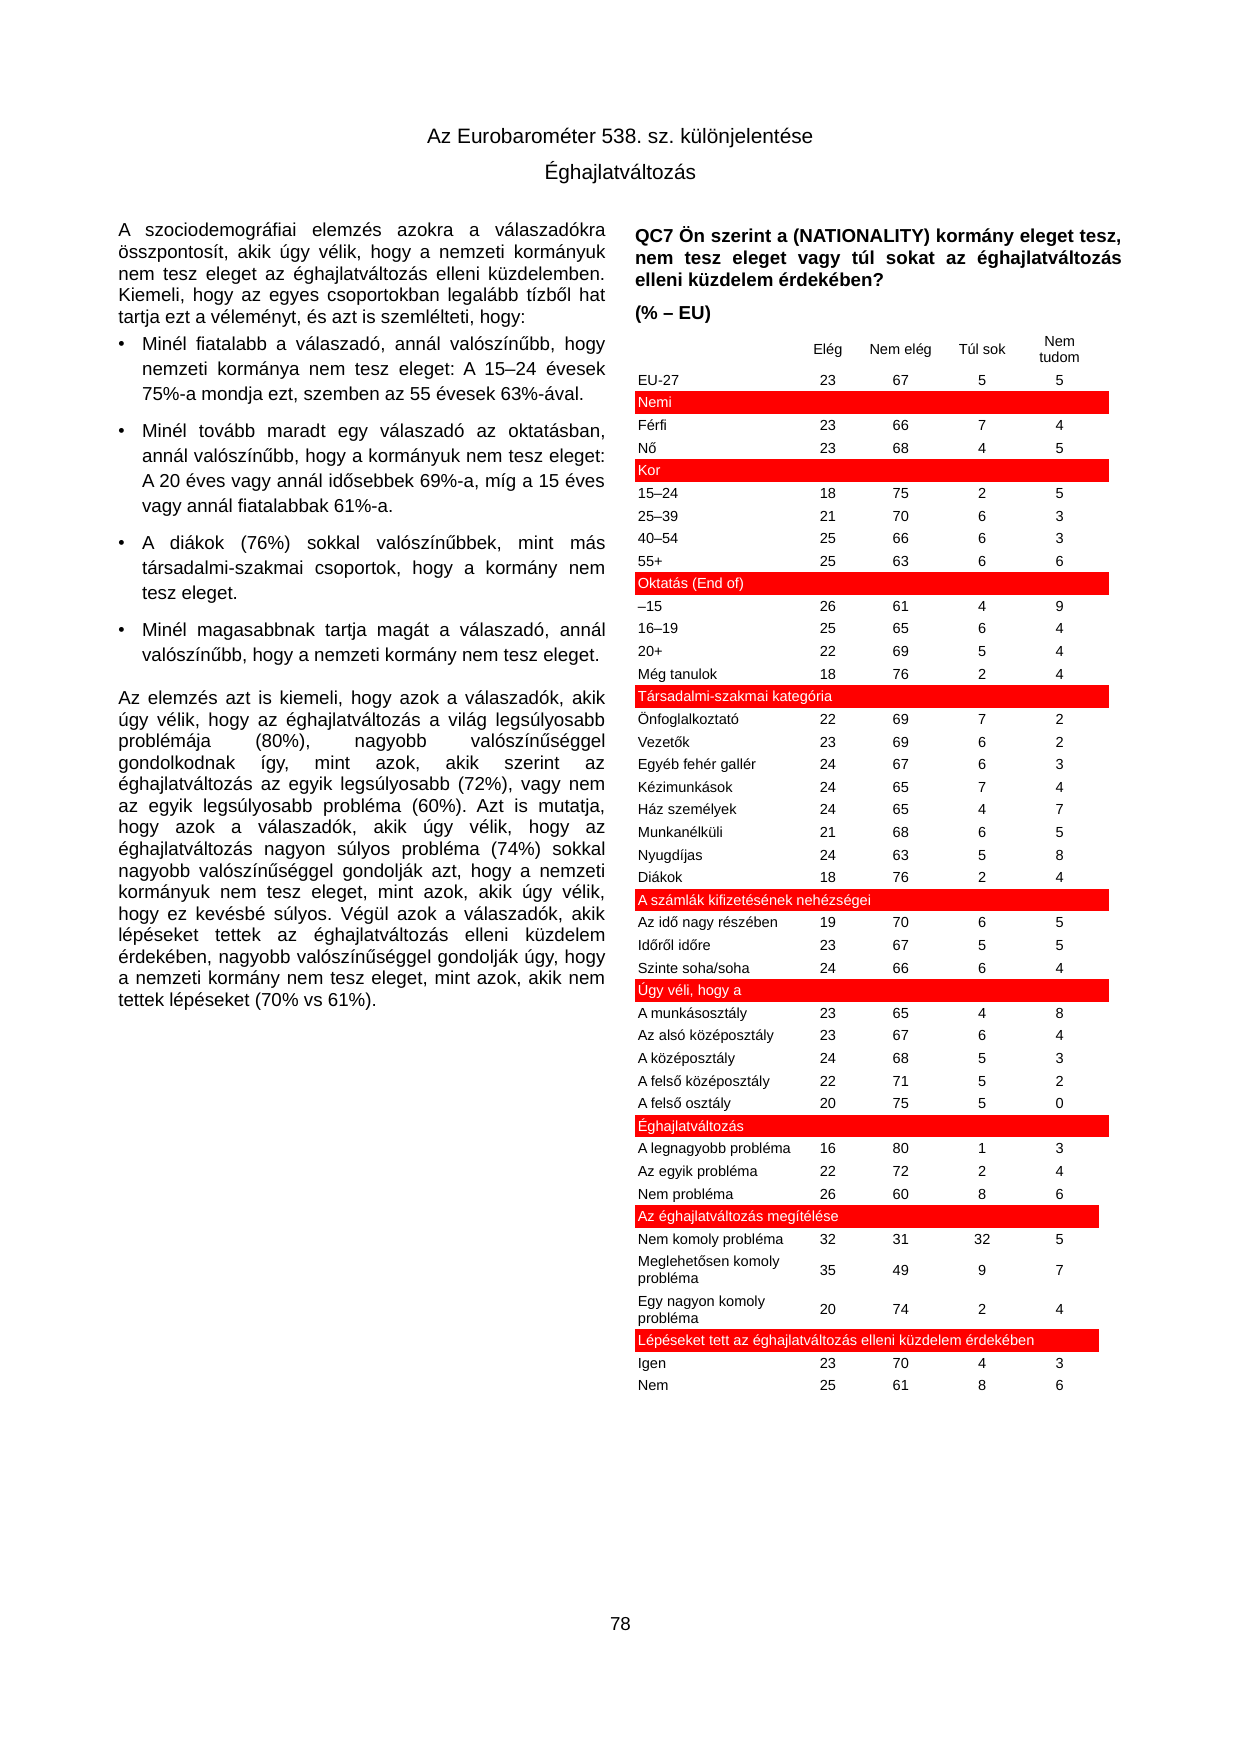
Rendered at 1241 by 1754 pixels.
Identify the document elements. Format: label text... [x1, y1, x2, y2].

table_cell Nem komoly probléma [635, 1228, 798, 1250]
table_cell Oktatás (End of) [635, 572, 1109, 595]
table_cell 5 [944, 369, 1019, 391]
table_cell 3 [1020, 1047, 1099, 1069]
table_cell 4 [1020, 617, 1099, 640]
table_cell Diákok [635, 866, 798, 888]
table_cell [1099, 663, 1109, 685]
table_cell 35 [799, 1250, 857, 1289]
table_cell [1099, 1250, 1109, 1289]
table_cell [1099, 1069, 1109, 1092]
table_cell 4 [944, 595, 1019, 617]
table_cell 4 [1020, 663, 1099, 685]
table_cell [1099, 753, 1109, 776]
table_cell [1099, 369, 1109, 391]
table_cell 4 [944, 436, 1019, 459]
table_cell 21 [799, 821, 857, 843]
table_cell [1099, 1290, 1109, 1329]
table_cell 3 [1020, 527, 1099, 549]
table_cell 25 [799, 550, 857, 572]
table_header [635, 329, 798, 369]
table_cell 7 [944, 414, 1019, 436]
table_cell Meglehetősen komoly probléma [635, 1250, 798, 1289]
table_cell 63 [857, 550, 944, 572]
table_cell 68 [857, 821, 944, 843]
table_cell 65 [857, 798, 944, 821]
table_cell 5 [1020, 821, 1099, 843]
table_cell [1099, 934, 1109, 956]
table_cell [1099, 708, 1109, 730]
table_cell [1099, 617, 1109, 640]
table_cell 6 [944, 753, 1019, 776]
table_cell 70 [857, 504, 944, 527]
table_header Elég [799, 329, 857, 369]
table_cell 5 [944, 843, 1019, 866]
table_cell Még tanulok [635, 663, 798, 685]
table_cell 32 [944, 1228, 1019, 1250]
table_cell 6 [944, 550, 1019, 572]
table_cell [1099, 730, 1109, 753]
table_cell 31 [857, 1228, 944, 1250]
table_cell 22 [799, 1160, 857, 1182]
table_cell 32 [799, 1228, 857, 1250]
table_cell 2 [1020, 708, 1099, 730]
table_cell 68 [857, 1047, 944, 1069]
table_cell [1099, 843, 1109, 866]
table_cell 23 [799, 436, 857, 459]
table_cell 6 [944, 504, 1019, 527]
table_cell 3 [1020, 504, 1099, 527]
table_cell 40–54 [635, 527, 798, 549]
table_cell Vezetők [635, 730, 798, 753]
table_cell 24 [799, 776, 857, 798]
table_cell 5 [944, 1092, 1019, 1114]
table_cell 2 [944, 1160, 1019, 1182]
table_cell 23 [799, 1024, 857, 1047]
table_cell 8 [1020, 843, 1099, 866]
table_cell 6 [1020, 1374, 1099, 1397]
table_cell [1099, 821, 1109, 843]
table_cell [1099, 956, 1109, 979]
table_cell 6 [944, 911, 1019, 934]
table_cell [1099, 1092, 1109, 1114]
table_cell 65 [857, 1002, 944, 1024]
table_cell 6 [944, 617, 1019, 640]
table_cell 4 [1020, 866, 1099, 888]
table_cell [1099, 1329, 1109, 1352]
list Minél fiatalabb a válaszadó, annál valószínűbb, hogy nemzeti kormánya nem tesz eleget: A 15–24 évesek 75%-a mondja ezt, szemben az 55 évesek 63%-ával. [118, 333, 605, 404]
table_cell 5 [1020, 482, 1099, 504]
table_cell 24 [799, 956, 857, 979]
table_cell Nő [635, 436, 798, 459]
table_cell [1099, 776, 1109, 798]
table_cell [1099, 1024, 1109, 1047]
table_cell 4 [944, 1352, 1019, 1374]
table_cell 23 [799, 730, 857, 753]
table_cell 2 [944, 1290, 1019, 1329]
table_cell 5 [1020, 934, 1099, 956]
table_cell 5 [1020, 436, 1099, 459]
table_cell 25–39 [635, 504, 798, 527]
table_cell 22 [799, 640, 857, 662]
table_cell 4 [944, 798, 1019, 821]
table_cell Kor [635, 459, 1109, 482]
table_cell [1099, 1002, 1109, 1024]
table_cell 55+ [635, 550, 798, 572]
table_cell 6 [944, 821, 1019, 843]
table_cell [1099, 1228, 1109, 1250]
table_cell 74 [857, 1290, 944, 1329]
table_cell 80 [857, 1137, 944, 1160]
table_cell 3 [1020, 1137, 1099, 1160]
table_cell 4 [1020, 776, 1099, 798]
table_cell 4 [1020, 640, 1099, 662]
table_cell Szinte soha/soha [635, 956, 798, 979]
table_cell 69 [857, 708, 944, 730]
table_cell 7 [944, 776, 1019, 798]
table_cell [1099, 866, 1109, 888]
table_cell 23 [799, 1352, 857, 1374]
table_cell 24 [799, 1047, 857, 1069]
table_header Nem tudom [1020, 329, 1099, 369]
table_cell [1099, 798, 1109, 821]
table_cell 3 [1020, 753, 1099, 776]
table_cell Nyugdíjas [635, 843, 798, 866]
table_cell 63 [857, 843, 944, 866]
table_cell 24 [799, 753, 857, 776]
table_cell Munkanélküli [635, 821, 798, 843]
table_cell –15 [635, 595, 798, 617]
table_cell 2 [944, 482, 1019, 504]
table_cell [1099, 414, 1109, 436]
list A diákok (76%) sokkal valószínűbbek, mint más társadalmi-szakmai csoportok, hogy a kormány nem tesz eleget. [118, 532, 605, 603]
table_cell [1099, 640, 1109, 662]
table_cell 67 [857, 1024, 944, 1047]
table_cell 8 [944, 1183, 1019, 1205]
table_cell 26 [799, 595, 857, 617]
table_cell 66 [857, 527, 944, 549]
table_cell 20+ [635, 640, 798, 662]
table_cell 75 [857, 1092, 944, 1114]
table_cell EU-27 [635, 369, 798, 391]
table_cell 5 [1020, 911, 1099, 934]
table_cell [1099, 504, 1109, 527]
table_cell Az alsó középosztály [635, 1024, 798, 1047]
table_cell Időről időre [635, 934, 798, 956]
table_cell A számlák kifizetésének nehézségei [635, 889, 1109, 911]
table_cell [1099, 436, 1109, 459]
table_cell 0 [1020, 1092, 1099, 1114]
table_cell 65 [857, 617, 944, 640]
table_cell [1099, 1047, 1109, 1069]
table_cell 16–19 [635, 617, 798, 640]
table_cell A középosztály [635, 1047, 798, 1069]
table_cell A felső osztály [635, 1092, 798, 1114]
text Az elemzés azt is kiemeli, hogy azok a válaszadók, akik úgy vélik, hogy az éghajlatváltozás a világ legsúlyosabb problémája (80%), nagyobb valószínűséggel gondolkodnak így, mint azok, akik szerint az éghajlatváltozás az egyik legsúlyosabb (72%), vagy nem az egyik legsúlyosabb probléma (60%). Azt is mutatja, hogy azok a válaszadók, akik úgy vélik, hogy az éghajlatváltozás nagyon súlyos probléma (74%) sokkal nagyobb valószínűséggel gondolják azt, hogy a nemzeti kormányuk nem tesz eleget, mint azok, akik úgy vélik, hogy ez kevésbé súlyos. Végül azok a válaszadók, akik lépéseket tettek az éghajlatváltozás elleni küzdelem érdekében, nagyobb valószínűséggel gondolják úgy, hogy a nemzeti kormány nem tesz eleget, mint azok, akik nem tettek lépéseket (70% vs 61%). [118, 687, 605, 1010]
table_cell 5 [944, 1069, 1019, 1092]
table_cell 7 [1020, 798, 1099, 821]
table_cell 18 [799, 866, 857, 888]
table_cell 6 [944, 1024, 1019, 1047]
table_cell [1099, 1160, 1109, 1182]
table_cell [1099, 1205, 1109, 1228]
table_cell 8 [944, 1374, 1019, 1397]
table_cell Lépéseket tett az éghajlatváltozás elleni küzdelem érdekében [635, 1329, 1099, 1352]
table_cell 25 [799, 527, 857, 549]
table_cell 70 [857, 1352, 944, 1374]
table_cell 5 [944, 934, 1019, 956]
table_cell 4 [1020, 414, 1099, 436]
table_cell 8 [1020, 1002, 1099, 1024]
table_cell [1099, 595, 1109, 617]
table_cell 25 [799, 1374, 857, 1397]
table_header [1099, 329, 1109, 369]
table_cell 60 [857, 1183, 944, 1205]
table_header Nem elég [857, 329, 944, 369]
table_cell 26 [799, 1183, 857, 1205]
table_cell 6 [1020, 1183, 1099, 1205]
table_cell 25 [799, 617, 857, 640]
table_cell 69 [857, 730, 944, 753]
table_cell 71 [857, 1069, 944, 1092]
list Minél tovább maradt egy válaszadó az oktatásban, annál valószínűbb, hogy a kormányuk nem tesz eleget: A 20 éves vagy annál idősebbek 69%-a, míg a 15 éves vagy annál fiatalabbak 61%-a. [118, 420, 605, 516]
table_cell [1099, 482, 1109, 504]
table_cell 4 [944, 1002, 1019, 1024]
table_cell [1099, 1183, 1109, 1205]
table_cell 67 [857, 934, 944, 956]
table_cell 70 [857, 911, 944, 934]
table_cell Az egyik probléma [635, 1160, 798, 1182]
table_cell 9 [944, 1250, 1019, 1289]
table_cell 6 [944, 956, 1019, 979]
table_cell Nem [635, 1374, 798, 1397]
table_cell 76 [857, 866, 944, 888]
table_cell 16 [799, 1137, 857, 1160]
table_cell 1 [944, 1137, 1019, 1160]
table_cell 18 [799, 482, 857, 504]
table_cell 23 [799, 934, 857, 956]
table_cell 69 [857, 640, 944, 662]
table_cell 20 [799, 1290, 857, 1329]
table_cell 61 [857, 595, 944, 617]
table_cell 7 [1020, 1250, 1099, 1289]
table_cell 7 [944, 708, 1019, 730]
table_cell Egyéb fehér gallér [635, 753, 798, 776]
table_cell 23 [799, 369, 857, 391]
table_cell 5 [1020, 1228, 1099, 1250]
table_cell 2 [944, 866, 1019, 888]
table_cell 75 [857, 482, 944, 504]
table_cell 2 [1020, 1069, 1099, 1092]
table_cell 3 [1020, 1352, 1099, 1374]
table_cell 4 [1020, 1160, 1099, 1182]
table_cell [1099, 1374, 1109, 1397]
table_cell 22 [799, 1069, 857, 1092]
table_cell 24 [799, 843, 857, 866]
table_cell 5 [1020, 369, 1099, 391]
table_cell 6 [1020, 550, 1099, 572]
table_cell A munkásosztály [635, 1002, 798, 1024]
table_cell 22 [799, 708, 857, 730]
table_cell 66 [857, 414, 944, 436]
list Minél magasabbnak tartja magát a válaszadó, annál valószínűbb, hogy a nemzeti kormány nem tesz eleget. [118, 619, 605, 665]
table_cell [1099, 1352, 1109, 1374]
text A szociodemográfiai elemzés azokra a válaszadókra összpontosít, akik úgy vélik, hogy a nemzeti kormányuk nem tesz eleget az éghajlatváltozás elleni küzdelemben. Kiemeli, hogy az egyes csoportokban legalább tízből hat tartja ezt a véleményt, és azt is szemlélteti, hogy: [118, 219, 605, 327]
table_cell 2 [1020, 730, 1099, 753]
table_header Túl sok [944, 329, 1019, 369]
table_cell 15–24 [635, 482, 798, 504]
table_cell Önfoglalkoztató [635, 708, 798, 730]
table_cell Igen [635, 1352, 798, 1374]
table_cell [1099, 527, 1109, 549]
table_cell A legnagyobb probléma [635, 1137, 798, 1160]
table_cell Férfi [635, 414, 798, 436]
table_cell 68 [857, 436, 944, 459]
table_cell Az idő nagy részében [635, 911, 798, 934]
table_cell Nem probléma [635, 1183, 798, 1205]
text (% – EU) [635, 302, 1122, 323]
table_cell 65 [857, 776, 944, 798]
table_cell 23 [799, 414, 857, 436]
table_cell Társadalmi-szakmai kategória [635, 685, 1109, 708]
table_cell 6 [944, 527, 1019, 549]
table_cell 24 [799, 798, 857, 821]
table_cell 49 [857, 1250, 944, 1289]
table_cell 67 [857, 753, 944, 776]
table_cell 72 [857, 1160, 944, 1182]
table_cell 5 [944, 1047, 1019, 1069]
table_cell 9 [1020, 595, 1099, 617]
table_cell 66 [857, 956, 944, 979]
text QC7 Ön szerint a (NATIONALITY) kormány eleget tesz, nem tesz eleget vagy túl sokat az éghajlatváltozás elleni küzdelem érdekében? [635, 225, 1122, 290]
table_cell 61 [857, 1374, 944, 1397]
table_cell 6 [944, 730, 1019, 753]
table_cell 4 [1020, 956, 1099, 979]
table_cell 21 [799, 504, 857, 527]
table_cell [1099, 911, 1109, 934]
table_cell 67 [857, 369, 944, 391]
table_cell 19 [799, 911, 857, 934]
table_cell Egy nagyon komoly probléma [635, 1290, 798, 1329]
table_cell Kézimunkások [635, 776, 798, 798]
table_cell Nemi [635, 391, 1109, 414]
table_cell [1099, 1137, 1109, 1160]
table_cell 4 [1020, 1024, 1099, 1047]
table_cell [1099, 550, 1109, 572]
table_cell 23 [799, 1002, 857, 1024]
table_cell 18 [799, 663, 857, 685]
table_cell 2 [944, 663, 1019, 685]
table_cell Ház személyek [635, 798, 798, 821]
table_cell 76 [857, 663, 944, 685]
table_cell Éghajlatváltozás [635, 1115, 1109, 1137]
table_cell 5 [944, 640, 1019, 662]
table_cell Úgy véli, hogy a [635, 979, 1109, 1002]
table_cell 20 [799, 1092, 857, 1114]
table_cell A felső középosztály [635, 1069, 798, 1092]
table_cell Az éghajlatváltozás megítélése [635, 1205, 1099, 1228]
table_cell 4 [1020, 1290, 1099, 1329]
